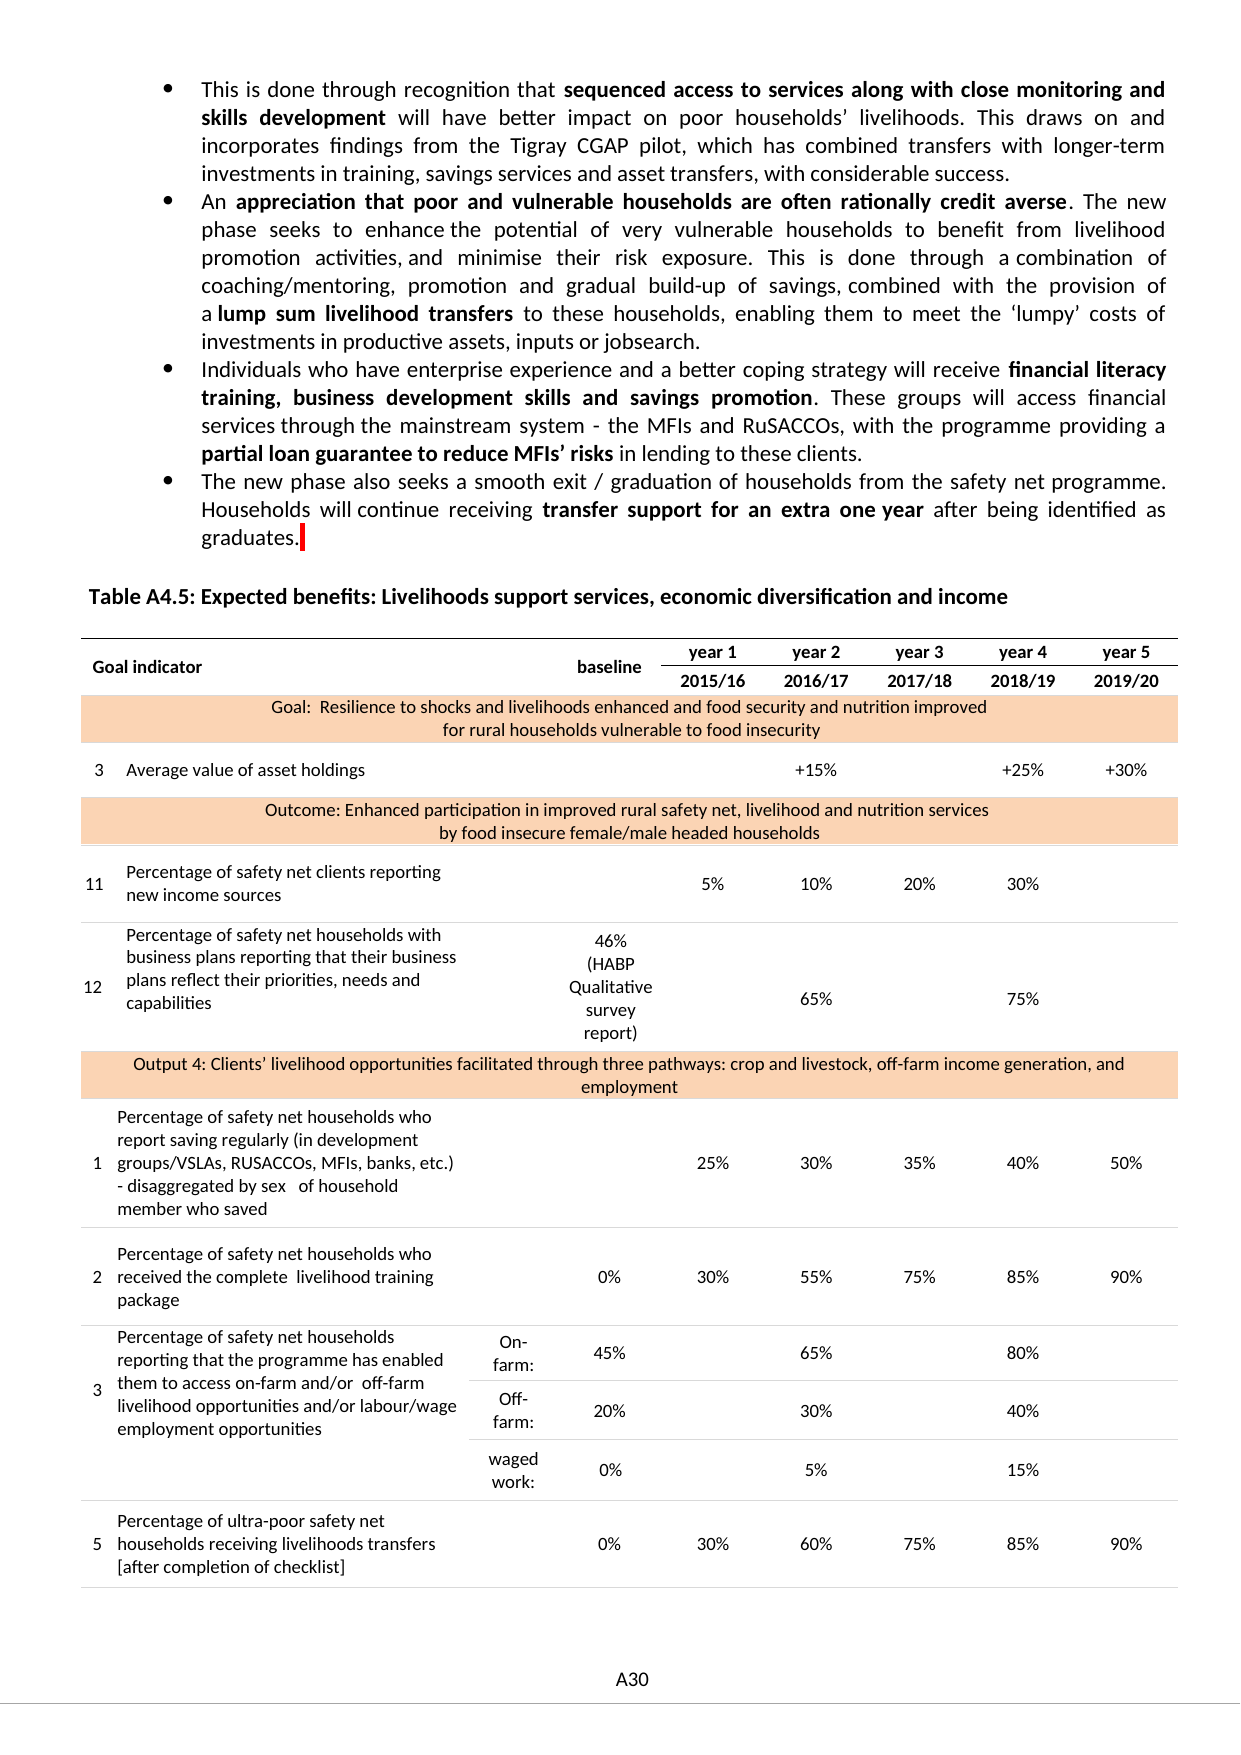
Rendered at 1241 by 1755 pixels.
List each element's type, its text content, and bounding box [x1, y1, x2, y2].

table_cell [469, 1099, 558, 1227]
table_header [469, 639, 558, 695]
list This is done through recognition that sequenced access to services along with close monitoring and skills development will have better impact on poor households’ livelihoods. This draws on and incorporates findings from the Tigray CGAP pilot, which has combined transfers with longer-term investments in training, savings services and asset transfers, with considerable success. [164, 75, 1167, 187]
table_cell [469, 743, 558, 797]
table_cell 30% [661, 1501, 764, 1587]
table_cell 2016/17 [764, 666, 868, 695]
table_cell [1075, 1440, 1178, 1500]
table_cell 1 [81, 1099, 106, 1227]
table_cell 0% [558, 1440, 661, 1500]
table_cell 12 [81, 923, 115, 1051]
table_cell On-farm: [469, 1326, 558, 1380]
table_cell Output 4: Clients’ livelihood opportunities facilitated through three pathways: crop and livestock, off-farm income generation, and employment [81, 1052, 1178, 1098]
table_cell 2017/18 [868, 666, 971, 695]
table_cell 60% [764, 1501, 868, 1587]
table_cell 45% [558, 1326, 661, 1380]
table_cell [661, 1381, 764, 1439]
table_cell [868, 1440, 971, 1500]
table_header baseline [558, 639, 661, 695]
table_cell 30% [971, 846, 1074, 922]
table_cell [1075, 923, 1178, 1051]
table_cell 0% [558, 1501, 661, 1587]
table_cell 65% [764, 1326, 868, 1380]
table_cell Off-farm: [469, 1381, 558, 1439]
table_cell 46% (HABP Qualitative survey report) [558, 923, 661, 1051]
table_cell 30% [661, 1228, 764, 1324]
table_cell 80% [971, 1326, 1074, 1380]
table_cell 5 [81, 1501, 106, 1587]
table_cell waged work: [469, 1440, 558, 1500]
table_cell [868, 1326, 971, 1380]
table_cell 85% [971, 1501, 1074, 1587]
table_cell Goal: Resilience to shocks and livelihoods enhanced and food security and nutrition improved for rural households vulnerable to food insecurity [81, 696, 1178, 742]
table_cell Percentage of safety net households with business plans reporting that their business plans reflect their priorities, needs and capabilities [115, 923, 469, 1051]
table_header year 5 [1075, 639, 1178, 665]
table_cell 30% [764, 1099, 868, 1227]
table_cell [868, 1381, 971, 1439]
table_cell [661, 1326, 764, 1380]
table_cell 20% [558, 1381, 661, 1439]
table_cell 85% [971, 1228, 1074, 1324]
table_cell 25% [661, 1099, 764, 1227]
table_cell 90% [1075, 1228, 1178, 1324]
table_cell Average value of asset holdings [115, 743, 469, 797]
table_cell 5% [764, 1440, 868, 1500]
table_cell [558, 743, 661, 797]
table_cell 65% [764, 923, 868, 1051]
table_cell 90% [1075, 1501, 1178, 1587]
table_cell Outcome: Enhanced participation in improved rural safety net, livelihood and nutrition services by food insecure female/male headed households [81, 798, 1178, 844]
table_header year 2 [764, 639, 868, 665]
table_header year 4 [971, 639, 1074, 665]
table_cell Percentage of safety net clients reporting new income sources [115, 846, 469, 922]
table_cell [1075, 1381, 1178, 1439]
table_cell [469, 846, 558, 922]
list An appreciation that poor and vulnerable households are often rationally credit averse. The new phase seeks to enhance the potential of very vulnerable households to benefit from livelihood promotion activities, and minimise their risk exposure. This is done through a combination of coaching/mentoring, promotion and gradual build-up of savings, combined with the provision of a lump sum livelihood transfers to these households, enabling them to meet the ‘lumpy’ costs of investments in productive assets, inputs or jobsearch. [164, 187, 1167, 355]
table_cell 55% [764, 1228, 868, 1324]
table_cell 30% [764, 1381, 868, 1439]
table_cell [469, 1228, 558, 1324]
table_cell 40% [971, 1381, 1074, 1439]
table_cell [558, 846, 661, 922]
table_cell [868, 923, 971, 1051]
table_cell 15% [971, 1440, 1074, 1500]
table_cell Percentage of safety net households who received the complete livelihood training package [106, 1228, 469, 1324]
table_cell +30% [1075, 743, 1178, 797]
table_cell +15% [764, 743, 868, 797]
table_cell 10% [764, 846, 868, 922]
table_cell 20% [868, 846, 971, 922]
table_cell 40% [971, 1099, 1074, 1227]
table_cell 75% [868, 1501, 971, 1587]
table_cell 50% [1075, 1099, 1178, 1227]
table_cell 2 [81, 1228, 106, 1324]
table_cell 75% [868, 1228, 971, 1324]
table_cell [558, 1099, 661, 1227]
table_cell [661, 743, 764, 797]
table_cell 3 [81, 1326, 106, 1500]
table_cell 35% [868, 1099, 971, 1227]
table_cell [661, 1440, 764, 1500]
table_cell Percentage of ultra-poor safety net households receiving livelihoods transfers [after completion of checklist] [106, 1501, 469, 1587]
table_cell 11 [81, 846, 115, 922]
table_cell +25% [971, 743, 1074, 797]
table_cell [868, 743, 971, 797]
table_cell 75% [971, 923, 1074, 1051]
table_cell [469, 923, 558, 1051]
table_header year 3 [868, 639, 971, 665]
table_header year 1 [661, 639, 764, 665]
table_cell Percentage of safety net households reporting that the programme has enabled them to access on-farm and/or off-farm livelihood opportunities and/or labour/wage employment opportunities [106, 1326, 469, 1500]
table_cell Percentage of safety net households who report saving regularly (in development groups/VSLAs, RUSACCOs, MFIs, banks, etc.) - disaggregated by sex of household member who saved [106, 1099, 469, 1227]
table_header Goal indicator [81, 639, 469, 695]
table_cell [469, 1501, 558, 1587]
table_cell 0% [558, 1228, 661, 1324]
table_cell 2019/20 [1075, 666, 1178, 695]
list Table A4.5: Expected benefits: Livelihoods support services, economic diversification and income [89, 582, 1167, 610]
table_cell 5% [661, 846, 764, 922]
table_cell [1075, 1326, 1178, 1380]
table_cell [661, 923, 764, 1051]
table_cell 2018/19 [971, 666, 1074, 695]
list Individuals who have enterprise experience and a better coping strategy will receive financial literacy training, business development skills and savings promotion. These groups will access financial services through the mainstream system - the MFIs and RuSACCOs, with the programme providing a partial loan guarantee to reduce MFIs’ risks in lending to these clients. [164, 355, 1167, 467]
table_cell [1075, 846, 1178, 922]
table_cell 2015/16 [661, 666, 764, 695]
list The new phase also seeks a smooth exit / graduation of households from the safety net programme. Households will continue receiving transfer support for an extra one year after being identified as graduates. [164, 467, 1167, 551]
table_cell 3 [81, 743, 115, 797]
